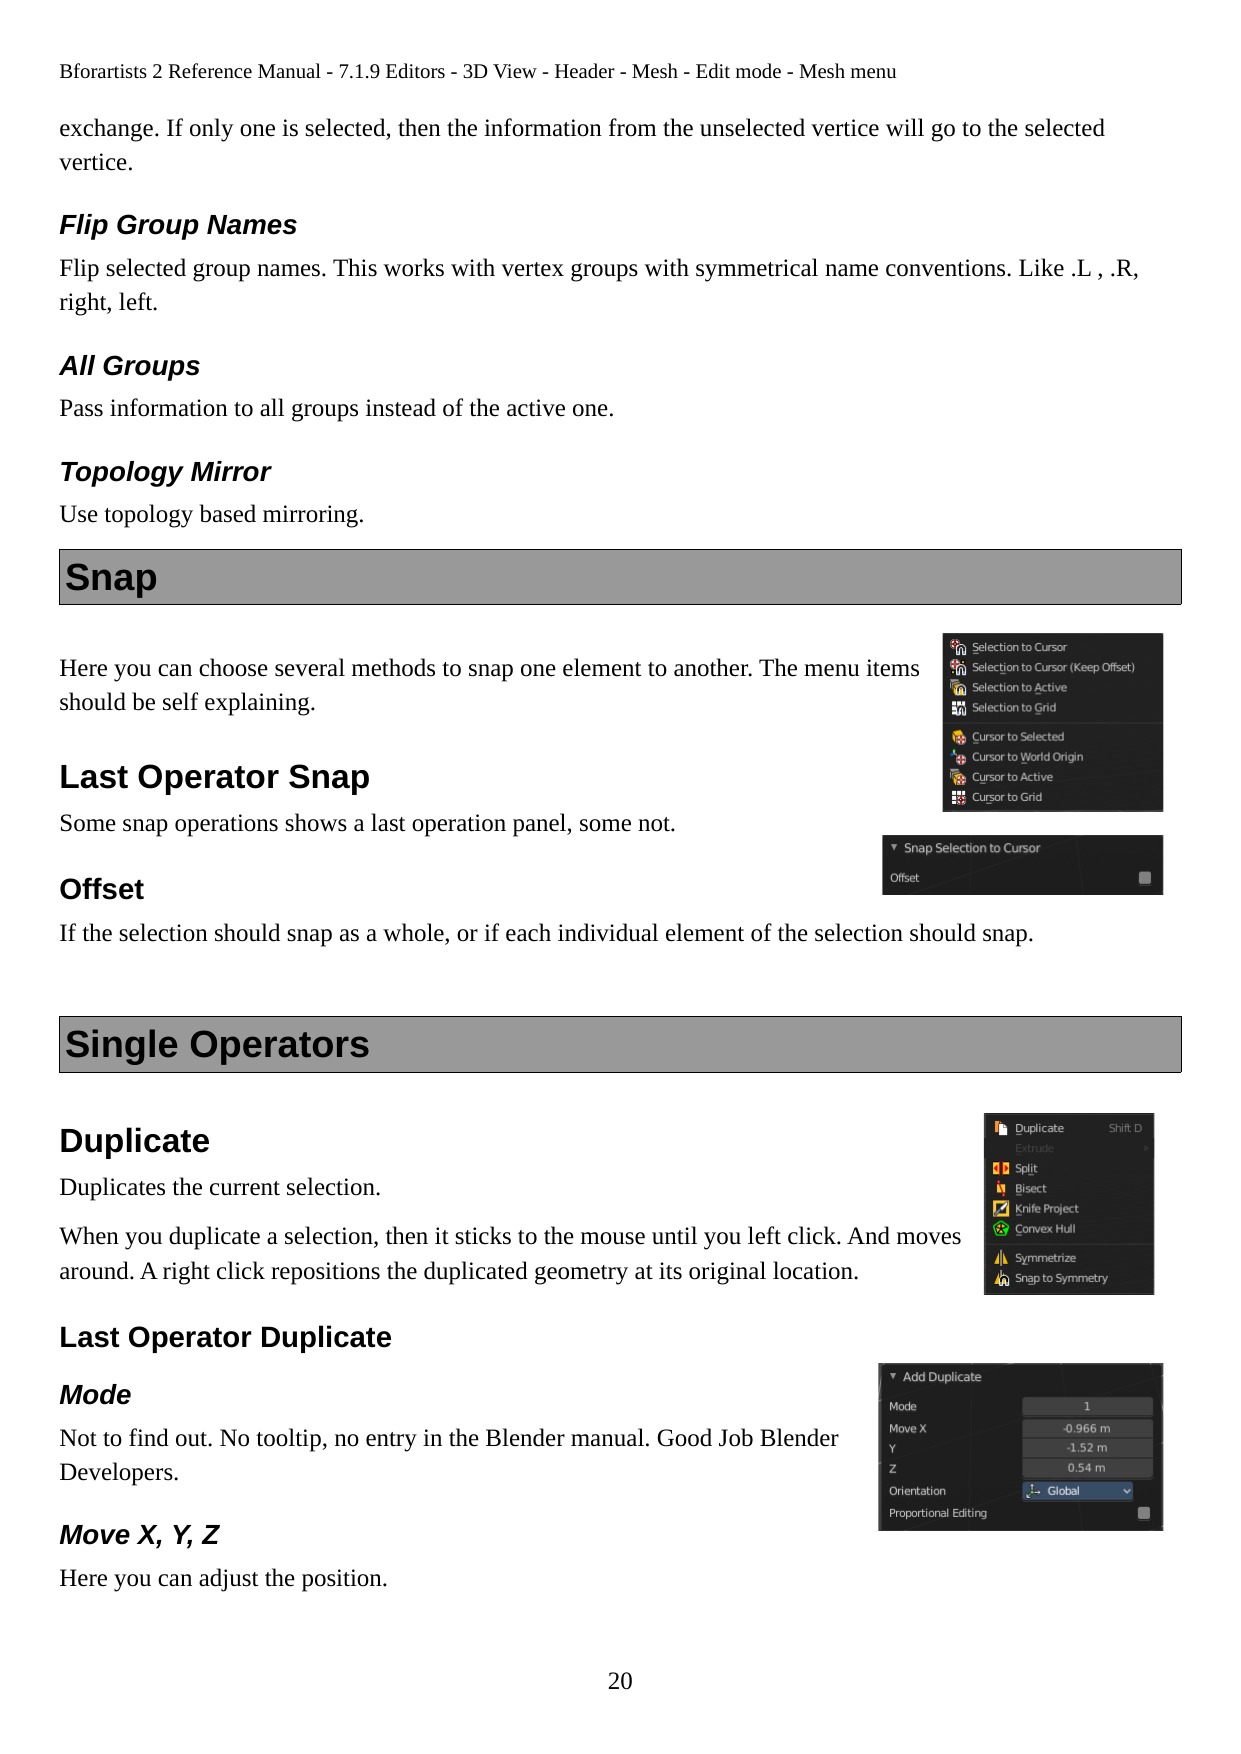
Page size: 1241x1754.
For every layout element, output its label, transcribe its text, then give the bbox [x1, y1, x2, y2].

text Here you can adjust the position. [59, 1563, 1181, 1592]
subtitle [1155, 1121, 1181, 1160]
picture [983, 1113, 1155, 1295]
subtitle Move X, Y, Z [59, 1519, 1181, 1551]
subtitle Offset [59, 872, 1181, 906]
subtitle Topology Mirror [59, 455, 1181, 487]
subtitle [1164, 757, 1181, 796]
picture [882, 835, 1164, 895]
picture [878, 1363, 1164, 1531]
subtitle All Groups [59, 349, 1181, 381]
text Flip selected group names. This works with vertex groups with symmetrical name conventions. Like .L , .R, right, left. [59, 253, 1181, 316]
text If the selection should snap as a whole, or if each individual element of the selection should snap. [59, 918, 1181, 947]
text Use topology based mirroring. [59, 499, 1181, 528]
text [1155, 1172, 1181, 1201]
subtitle Duplicate [59, 1121, 983, 1160]
subtitle Last Operator Duplicate [59, 1319, 1181, 1353]
picture [942, 633, 1164, 812]
subtitle [1164, 1378, 1181, 1410]
text Pass information to all groups instead of the active one. [59, 393, 1181, 422]
text Some snap operations shows a last operation panel, some not. [59, 808, 1181, 837]
subtitle Flip Group Names [59, 209, 1181, 241]
text exchange. If only one is selected, then the information from the unselected vertice will go to the selected vertice. [59, 113, 1181, 176]
subtitle Last Operator Snap [59, 757, 942, 796]
table_header Snap [60, 550, 1181, 604]
text Duplicates the current selection. [59, 1172, 983, 1201]
table_header Single Operators [60, 1017, 1181, 1072]
subtitle Mode [59, 1378, 878, 1410]
text Here you can choose several methods to snap one element to another. The menu items should be self explaining. [59, 653, 942, 716]
text Not to find out. No tooltip, no entry in the Blender manual. Good Job Blender Developers. [59, 1423, 878, 1486]
text When you duplicate a selection, then it sticks to the mouse until you left click. And moves around. A right click repositions the duplicated geometry at its original location. [59, 1221, 983, 1285]
